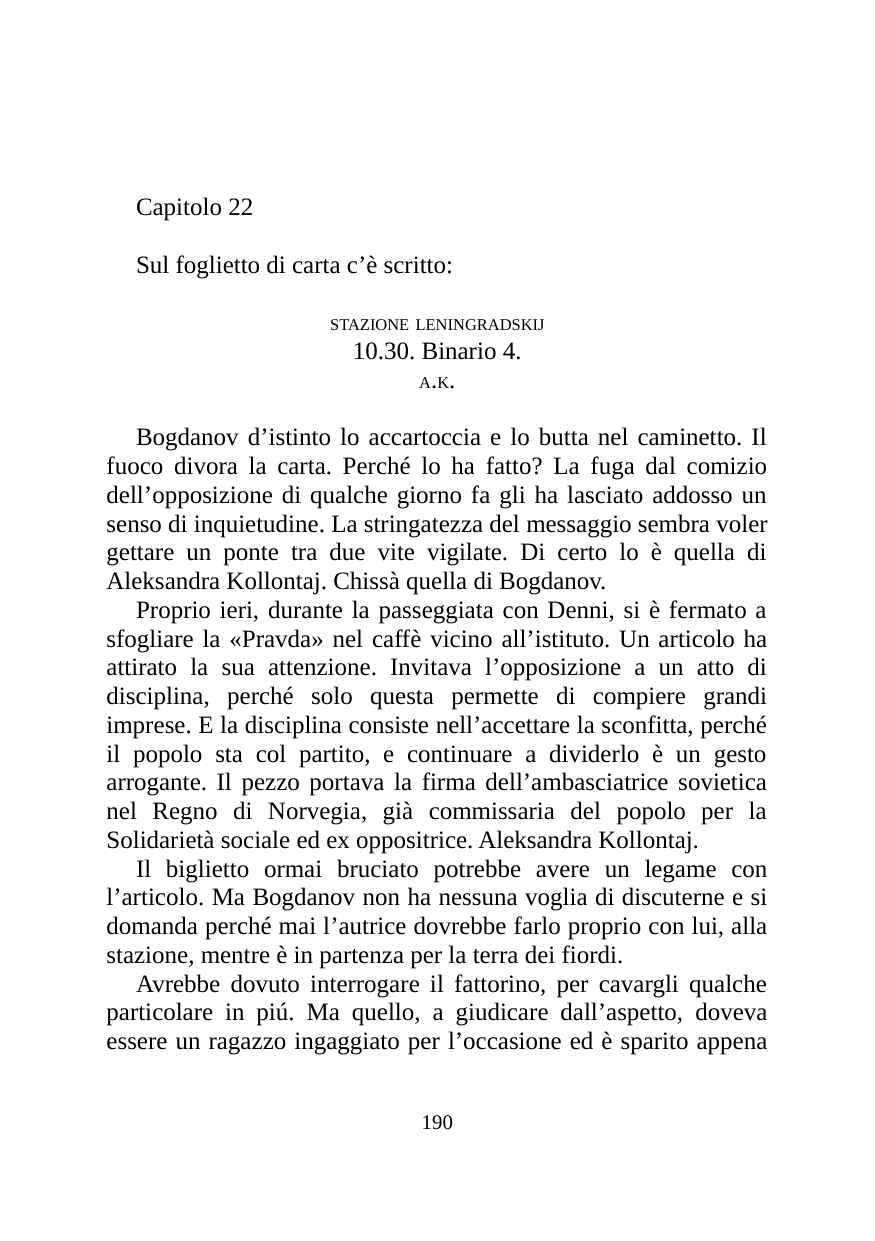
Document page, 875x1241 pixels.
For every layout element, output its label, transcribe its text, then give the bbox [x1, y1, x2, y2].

text Bogdanov d’istinto lo accartoccia e lo butta nel caminetto. Il fuoco divora la carta. Perché lo ha fatto? La fuga dal comizio dell’opposizione di qualche giorno fa gli ha lasciato addosso un senso di inquietudine. La stringatezza del messaggio sembra voler gettare un ponte tra due vite vigilate. Di certo lo è quella di Aleksandra Kollontaj. Chissà quella di Bogdanov. [106, 422, 768, 595]
text Il biglietto ormai bruciato potrebbe avere un legame con l’articolo. Ma Bogdanov non ha nessuna voglia di discuterne e si domanda perché mai l’autrice dovrebbe farlo proprio con lui, alla stazione, mentre è in partenza per la terra dei fiordi. [106, 854, 768, 969]
text Avrebbe dovuto interrogare il fattorino, per cavargli qualche particolare in piú. Ma quello, a giudicare dall’aspetto, doveva essere un ragazzo ingaggiato per l’occasione ed è sparito appena [106, 969, 768, 1055]
text stazione leningradskij [106, 307, 768, 336]
text 10.30. Binario 4. [106, 336, 768, 365]
text Proprio ieri, durante la passeggiata con Denni, si è fermato a sfogliare la «Pravda» nel caffè vicino all’istituto. Un articolo ha attirato la sua attenzione. Invitava l’opposizione a un atto di disciplina, perché solo questa permette di compiere grandi imprese. E la disciplina consiste nell’accettare la sconfitta, perché il popolo sta col partito, e continuare a dividerlo è un gesto arrogante. Il pezzo portava la firma dell’ambasciatrice sovietica nel Regno di Norvegia, già commissaria del popolo per la Solidarietà sociale ed ex oppositrice. Aleksandra Kollontaj. [106, 595, 768, 854]
text Sul foglietto di carta c’è scritto: [106, 250, 768, 279]
text a.k. [106, 365, 768, 394]
text Capitolo 22 [106, 192, 768, 221]
